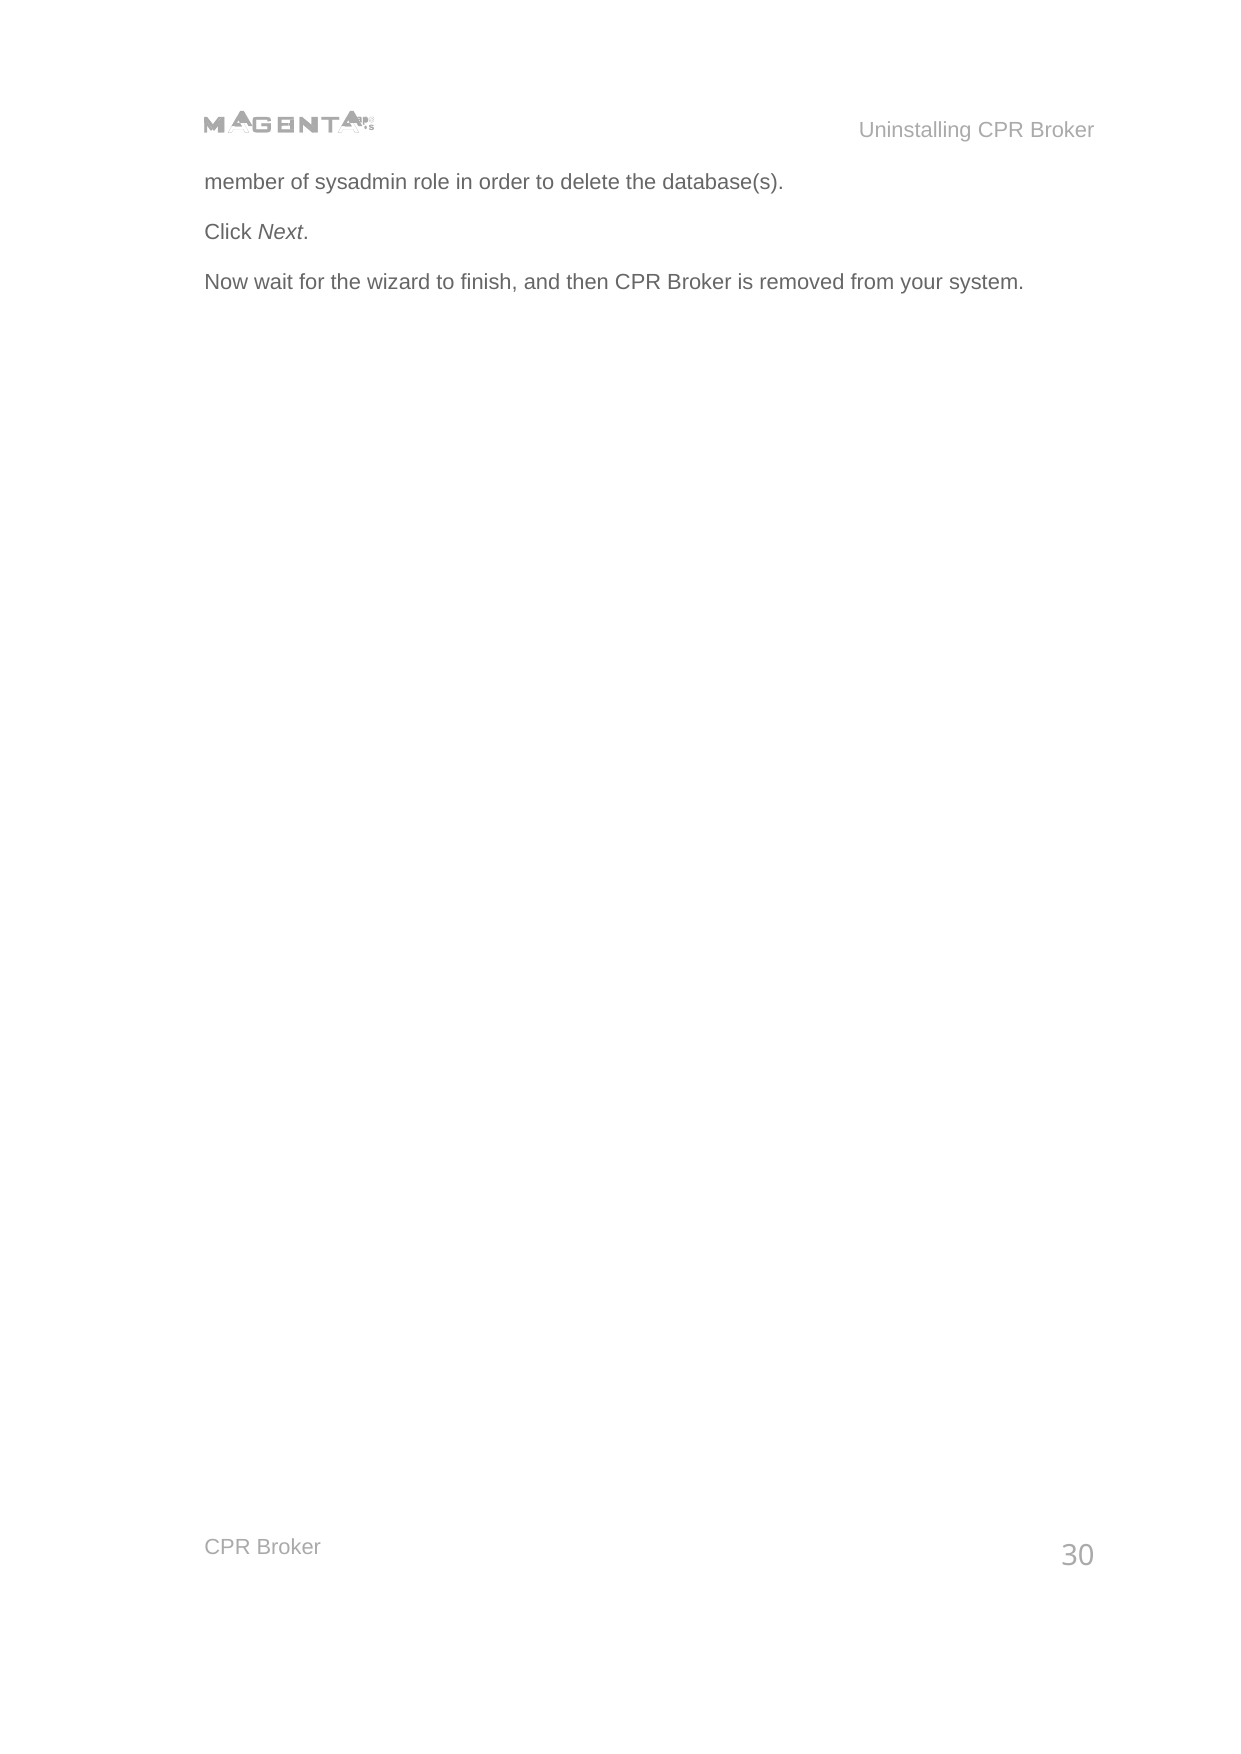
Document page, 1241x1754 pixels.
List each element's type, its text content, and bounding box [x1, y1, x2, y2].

text Click Next. [204, 216, 1094, 246]
text Now wait for the wizard to finish, and then CPR Broker is removed from your system. [204, 266, 1094, 296]
text member of sysadmin role in order to delete the database(s). [204, 166, 1094, 196]
